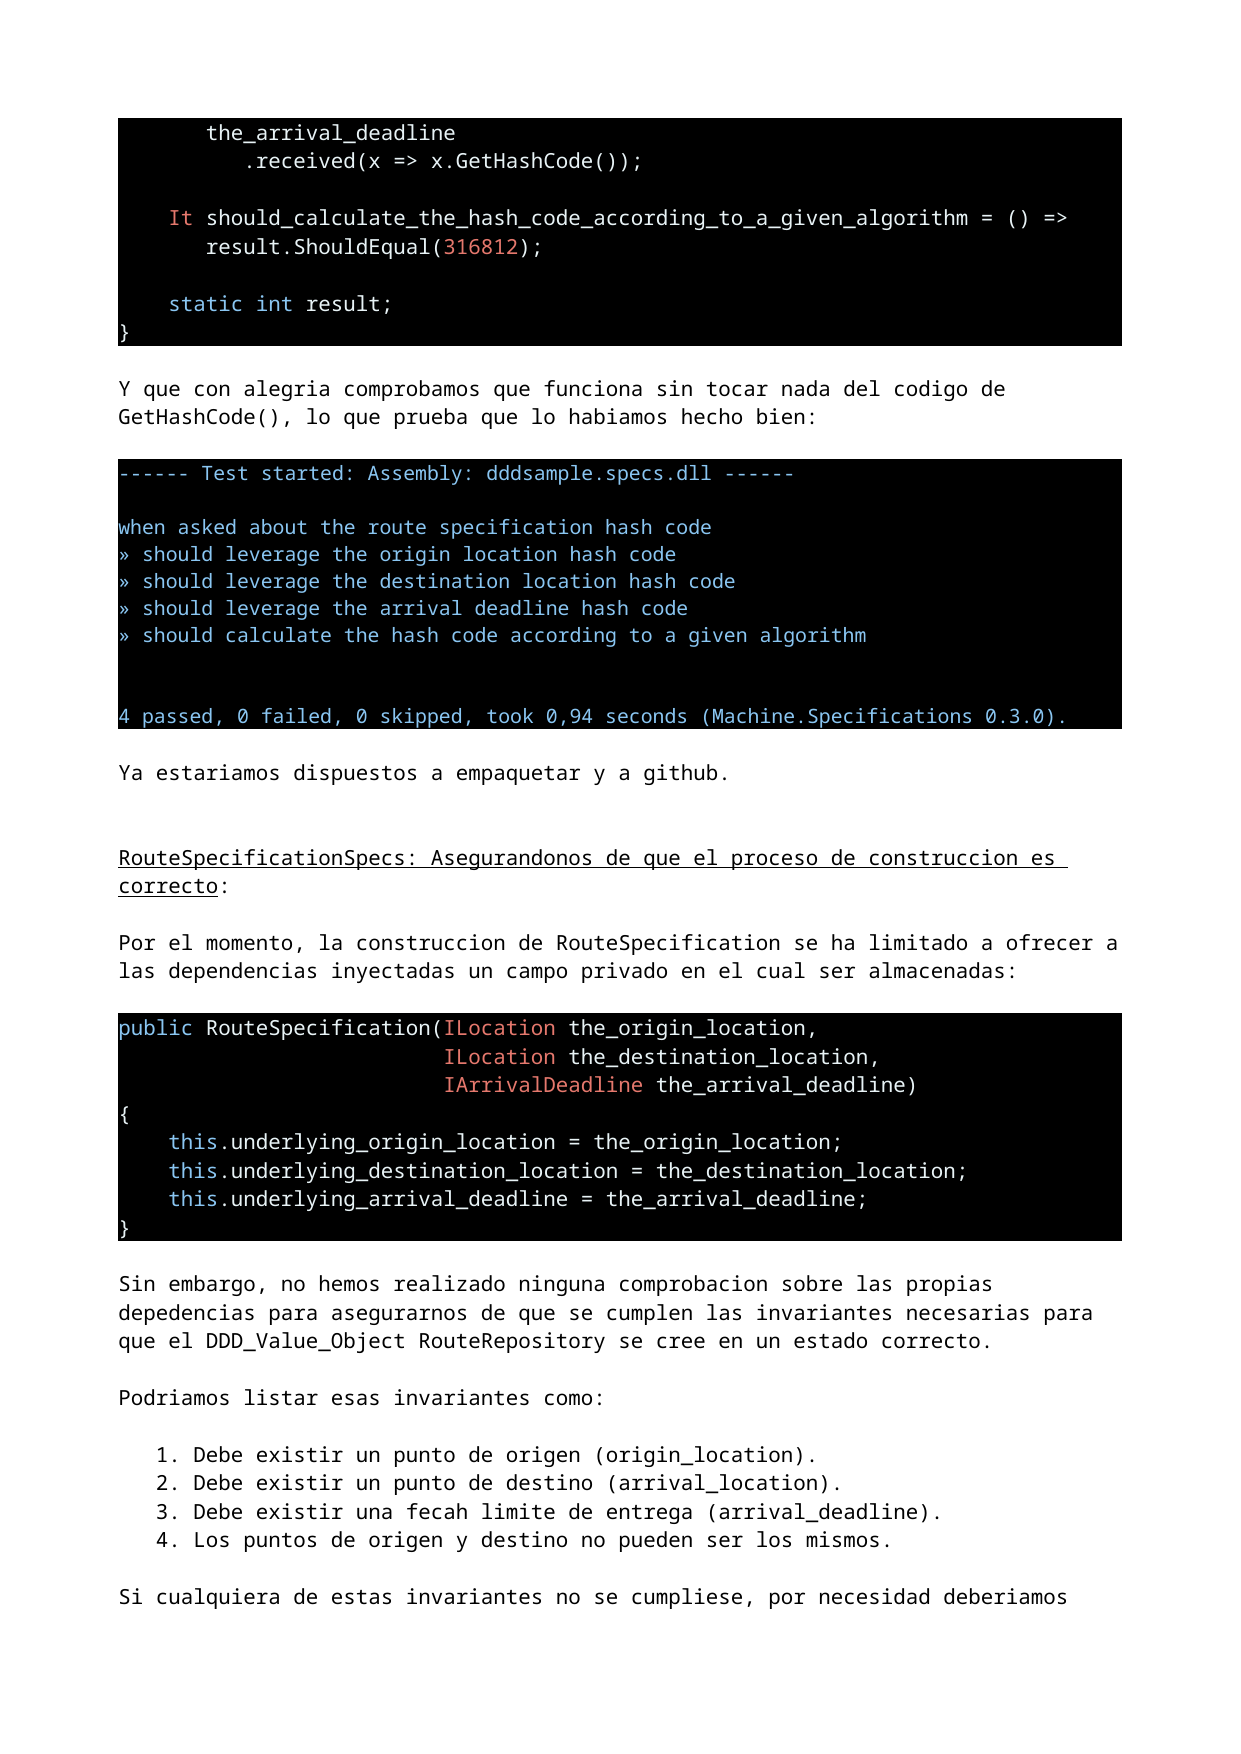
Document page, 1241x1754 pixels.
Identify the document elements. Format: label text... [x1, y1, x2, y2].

text IArrivalDeadline the_arrival_deadline) [118, 1070, 1122, 1099]
text » should leverage the arrival deadline hash code [118, 594, 1122, 621]
text { [118, 1099, 1122, 1127]
text the_arrival_deadline [118, 118, 1122, 147]
text when asked about the route specification hash code [118, 513, 1122, 540]
text } [118, 1213, 1122, 1241]
text public RouteSpecification(ILocation the_origin_location, [118, 1013, 1122, 1042]
list Debe existir un punto de destino (arrival_location). [156, 1468, 1122, 1497]
text Por el momento, la construccion de RouteSpecification se ha limitado a ofrecer a las dependencias inyectadas un campo privado en el cual ser almacenadas: [118, 928, 1122, 985]
text result.ShouldEqual(316812); [118, 232, 1122, 260]
text Sin embargo, no hemos realizado ninguna comprobacion sobre las propias depedencias para asegurarnos de que se cumplen las invariantes necesarias para que el DDD_Value_Object RouteRepository se cree en un estado correcto. [118, 1269, 1122, 1355]
text Y que con alegria comprobamos que funciona sin tocar nada del codigo de GetHashCode(), lo que prueba que lo habiamos hecho bien: [118, 374, 1122, 431]
list Debe existir una fecah limite de entrega (arrival_deadline). [156, 1497, 1122, 1525]
list Los puntos de origen y destino no pueden ser los mismos. [156, 1525, 1122, 1554]
text » should leverage the origin location hash code [118, 540, 1122, 567]
text static int result; [118, 289, 1122, 317]
text this.underlying_origin_location = the_origin_location; [118, 1127, 1122, 1156]
text .received(x => x.GetHashCode()); [118, 147, 1122, 175]
text Podriamos listar esas invariantes como: [118, 1383, 1122, 1412]
text » should calculate the hash code according to a given algorithm [118, 621, 1122, 648]
text this.underlying_arrival_deadline = the_arrival_deadline; [118, 1184, 1122, 1213]
text ------ Test started: Assembly: dddsample.specs.dll ------ [118, 459, 1122, 486]
text Si cualquiera de estas invariantes no se cumpliese, por necesidad deberiamos [118, 1582, 1122, 1611]
text } [118, 317, 1122, 346]
text this.underlying_destination_location = the_destination_location; [118, 1156, 1122, 1184]
text ILocation the_destination_location, [118, 1042, 1122, 1070]
text RouteSpecificationSpecs: Asegurandonos de que el proceso de construccion es correcto: [118, 843, 1122, 900]
list Debe existir un punto de origen (origin_location). [156, 1440, 1122, 1468]
text 4 passed, 0 failed, 0 skipped, took 0,94 seconds (Machine.Specifications 0.3.0). [118, 702, 1122, 729]
text » should leverage the destination location hash code [118, 567, 1122, 594]
text It should_calculate_the_hash_code_according_to_a_given_algorithm = () => [118, 203, 1122, 232]
text Ya estariamos dispuestos a empaquetar y a github. [118, 758, 1122, 786]
